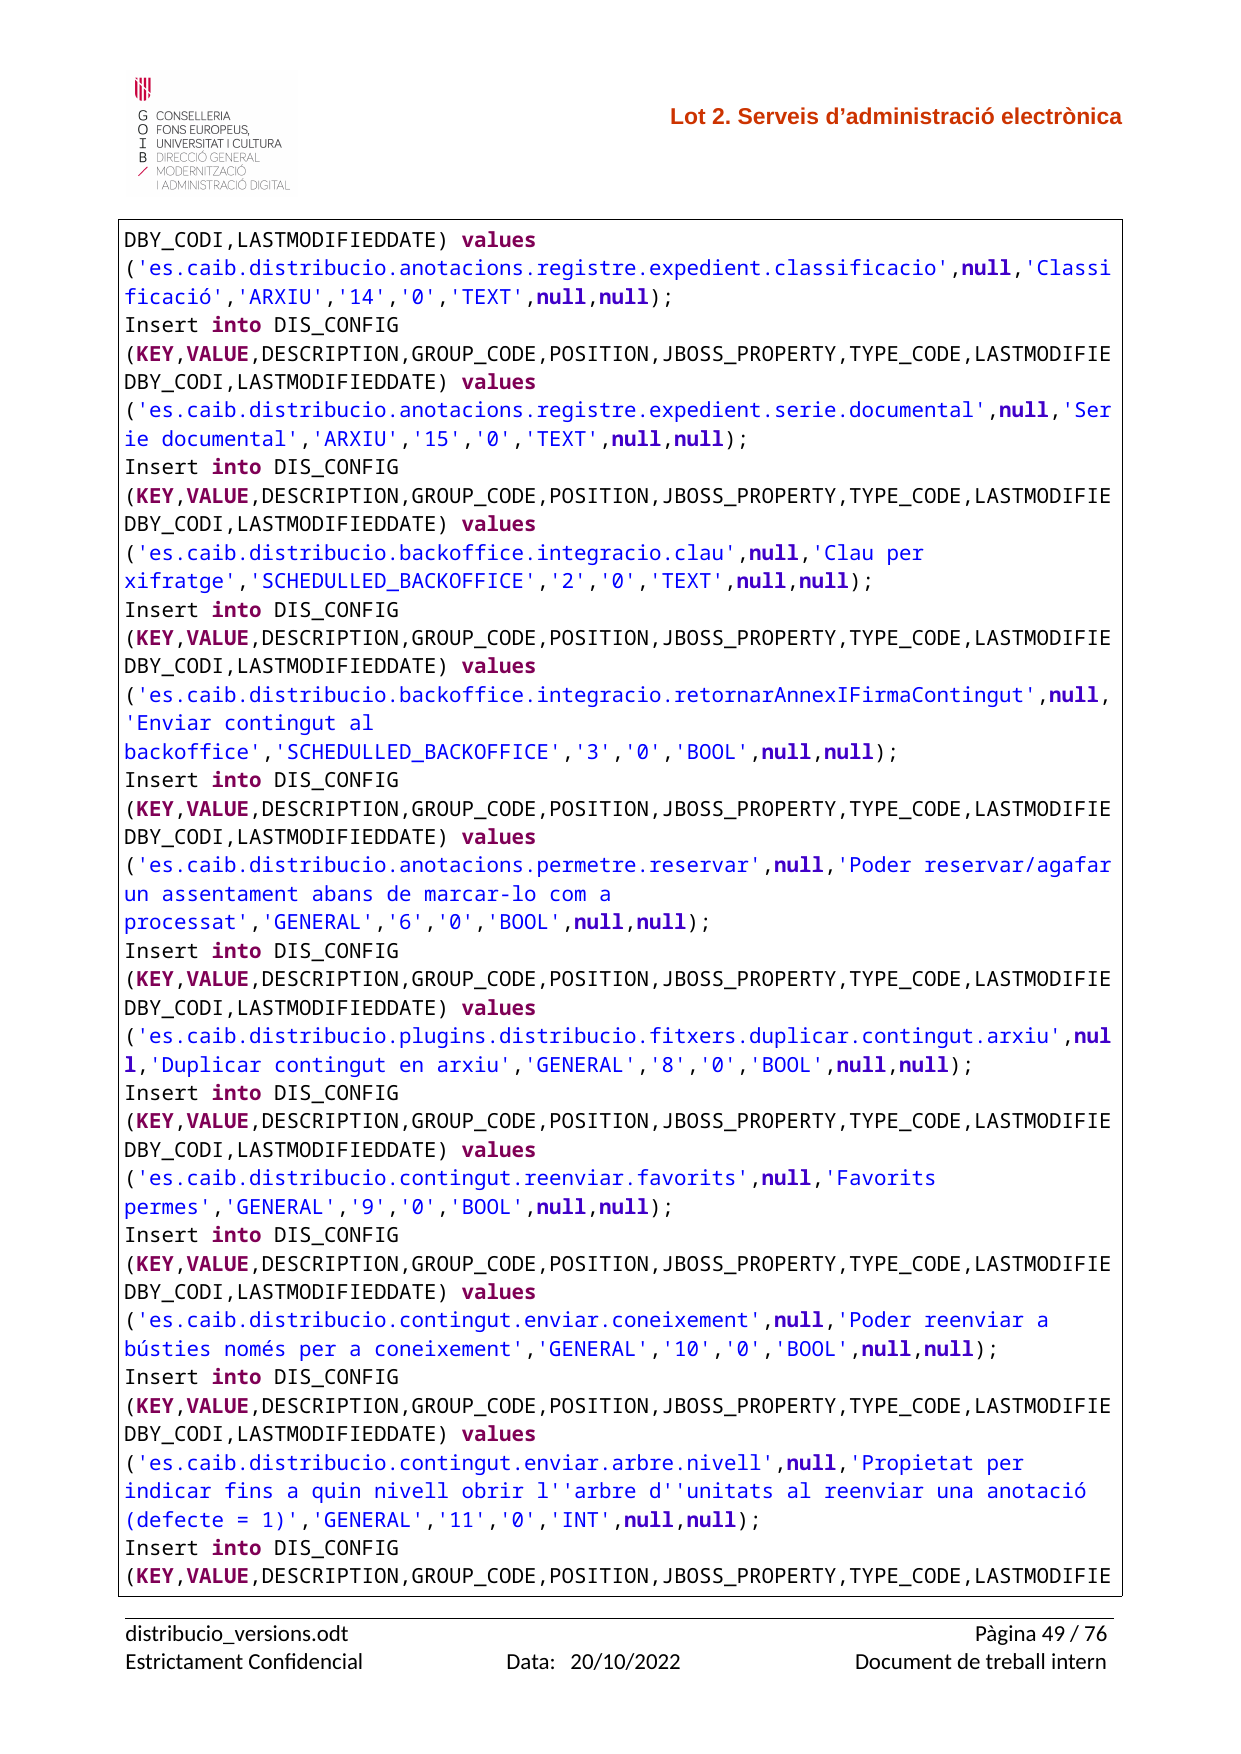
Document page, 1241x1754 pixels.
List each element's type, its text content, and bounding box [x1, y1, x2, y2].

picture [126, 70, 299, 197]
table_header DBY_CODI,LASTMODIFIEDDATE) values ('es.caib.distribucio.anotacions.registre.expedient.classificacio',null,'Classificació','ARXIU','14','0','TEXT',null,null); Insert into DIS_CONFIG (KEY,VALUE,DESCRIPTION,GROUP_CODE,POSITION,JBOSS_PROPERTY,TYPE_CODE,LASTMODIFIEDBY_CODI,LASTMODIFIEDDATE) values ('es.caib.distribucio.anotacions.registre.expedient.serie.documental',null,'Serie documental','ARXIU','15','0','TEXT',null,null); Insert into DIS_CONFIG (KEY,VALUE,DESCRIPTION,GROUP_CODE,POSITION,JBOSS_PROPERTY,TYPE_CODE,LASTMODIFIEDBY_CODI,LASTMODIFIEDDATE) values ('es.caib.distribucio.backoffice.integracio.clau',null,'Clau per xifratge','SCHEDULLED_BACKOFFICE','2','0','TEXT',null,null); Insert into DIS_CONFIG (KEY,VALUE,DESCRIPTION,GROUP_CODE,POSITION,JBOSS_PROPERTY,TYPE_CODE,LASTMODIFIEDBY_CODI,LASTMODIFIEDDATE) values ('es.caib.distribucio.backoffice.integracio.retornarAnnexIFirmaContingut',null,'Enviar contingut al backoffice','SCHEDULLED_BACKOFFICE','3','0','BOOL',null,null); Insert into DIS_CONFIG (KEY,VALUE,DESCRIPTION,GROUP_CODE,POSITION,JBOSS_PROPERTY,TYPE_CODE,LASTMODIFIEDBY_CODI,LASTMODIFIEDDATE) values ('es.caib.distribucio.anotacions.permetre.reservar',null,'Poder reservar/agafar un assentament abans de marcar-lo com a processat','GENERAL','6','0','BOOL',null,null); Insert into DIS_CONFIG (KEY,VALUE,DESCRIPTION,GROUP_CODE,POSITION,JBOSS_PROPERTY,TYPE_CODE,LASTMODIFIEDBY_CODI,LASTMODIFIEDDATE) values ('es.caib.distribucio.plugins.distribucio.fitxers.duplicar.contingut.arxiu',null,'Duplicar contingut en arxiu','GENERAL','8','0','BOOL',null,null); Insert into DIS_CONFIG (KEY,VALUE,DESCRIPTION,GROUP_CODE,POSITION,JBOSS_PROPERTY,TYPE_CODE,LASTMODIFIEDBY_CODI,LASTMODIFIEDDATE) values ('es.caib.distribucio.contingut.reenviar.favorits',null,'Favorits permes','GENERAL','9','0','BOOL',null,null); Insert into DIS_CONFIG (KEY,VALUE,DESCRIPTION,GROUP_CODE,POSITION,JBOSS_PROPERTY,TYPE_CODE,LASTMODIFIEDBY_CODI,LASTMODIFIEDDATE) values ('es.caib.distribucio.contingut.enviar.coneixement',null,'Poder reenviar a bústies només per a coneixement','GENERAL','10','0','BOOL',null,null); Insert into DIS_CONFIG (KEY,VALUE,DESCRIPTION,GROUP_CODE,POSITION,JBOSS_PROPERTY,TYPE_CODE,LASTMODIFIEDBY_CODI,LASTMODIFIEDDATE) values ('es.caib.distribucio.contingut.enviar.arbre.nivell',null,'Propietat per indicar fins a quin nivell obrir l''arbre d''unitats al reenviar una anotació (defecte = 1)','GENERAL','11','0','INT',null,null); Insert into DIS_CONFIG (KEY,VALUE,DESCRIPTION,GROUP_CODE,POSITION,JBOSS_PROPERTY,TYPE_CODE,LASTMODIFIE [119, 220, 1122, 1596]
